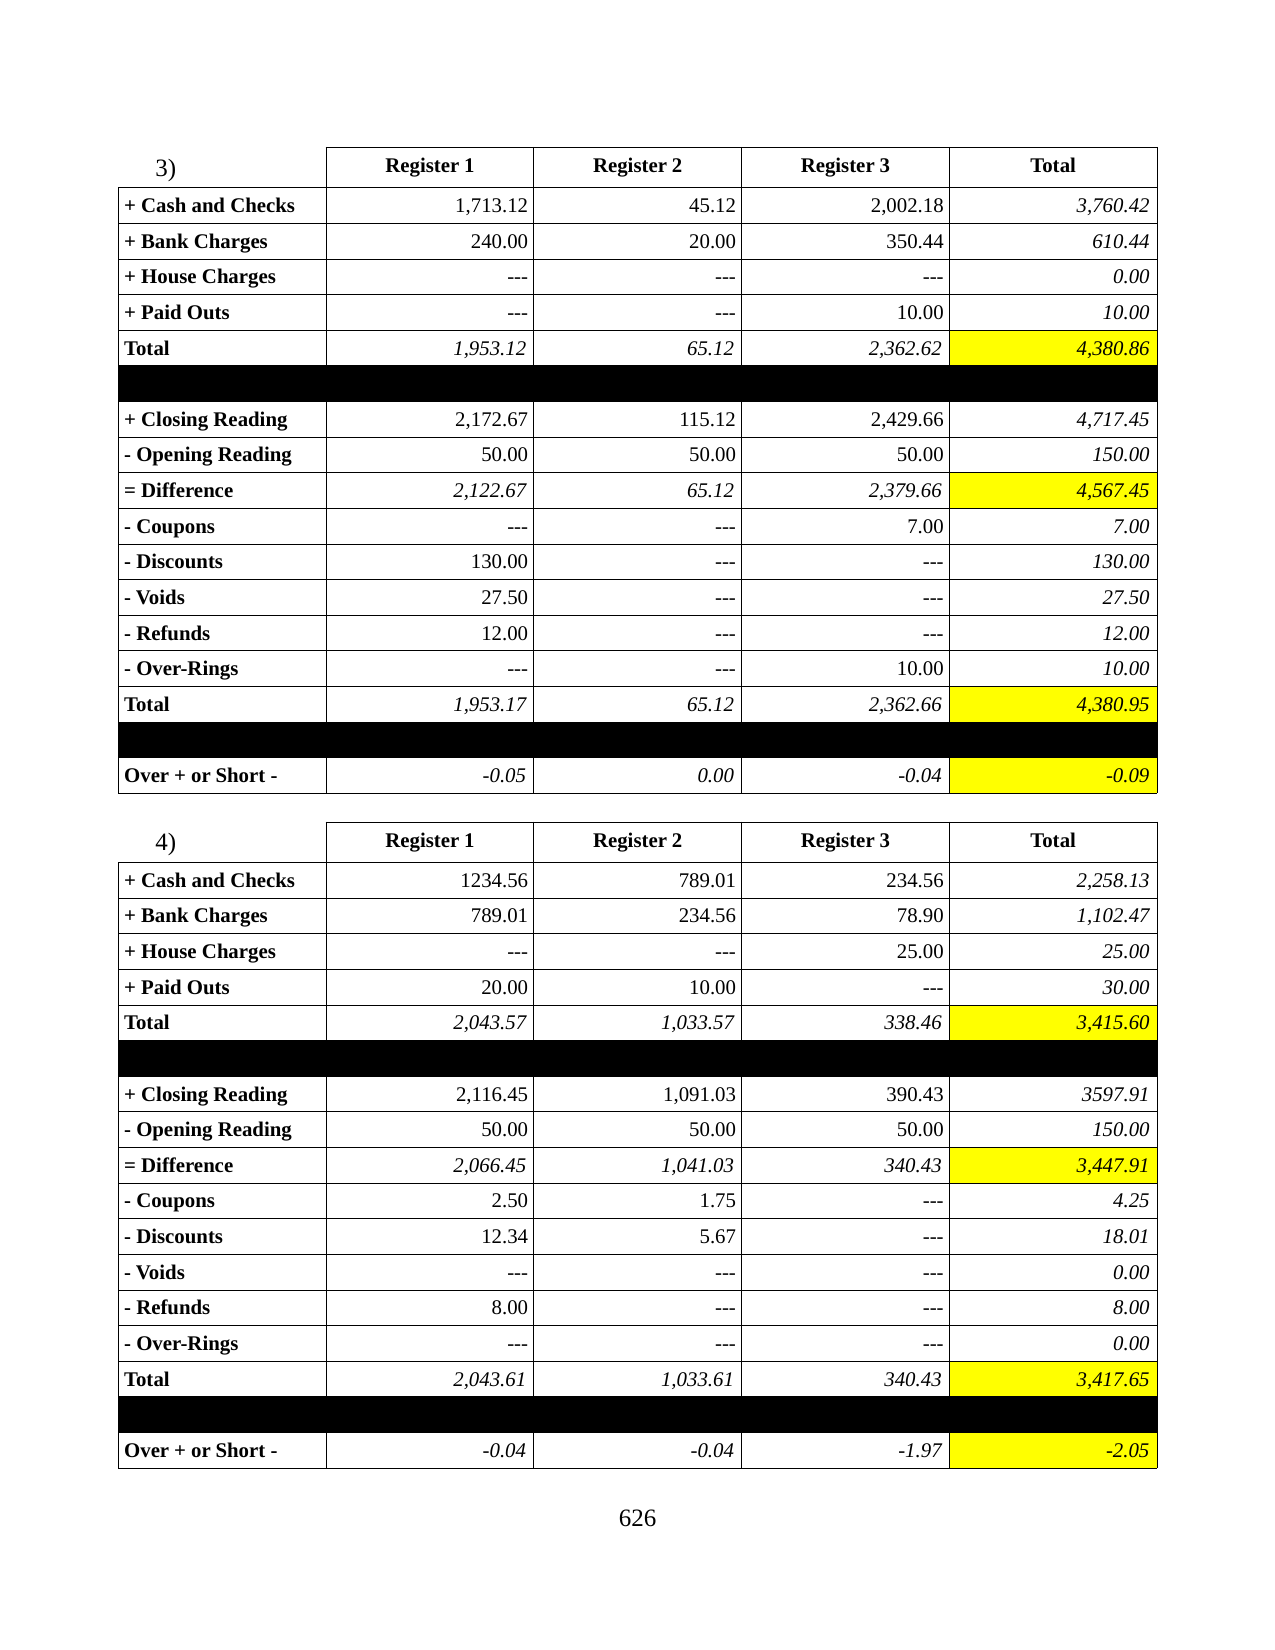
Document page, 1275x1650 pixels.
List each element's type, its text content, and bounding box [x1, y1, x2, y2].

table_cell [327, 723, 533, 757]
table_cell 2,043.57 [327, 1006, 533, 1040]
table_cell --- [742, 545, 949, 579]
table_cell - Refunds [119, 1291, 326, 1325]
table_cell - Coupons [119, 509, 326, 543]
table_cell --- [327, 934, 533, 969]
table_cell 340.43 [742, 1362, 949, 1396]
table_cell 20.00 [327, 970, 533, 1004]
table_cell + House Charges [119, 260, 326, 294]
table_cell 2,362.62 [742, 331, 949, 365]
table_cell 3,415.60 [950, 1006, 1157, 1040]
table_cell [742, 366, 949, 401]
table_cell 0.00 [950, 1326, 1157, 1361]
table_cell --- [742, 1291, 949, 1325]
table_cell 2,258.13 [950, 863, 1157, 898]
table_cell 2,043.61 [327, 1362, 533, 1396]
table_cell 390.43 [742, 1077, 949, 1111]
table_cell - Over-Rings [119, 651, 326, 686]
table_cell 10.00 [950, 651, 1157, 686]
table_cell 2,429.66 [742, 402, 949, 437]
table_cell [742, 1397, 949, 1432]
table_cell 27.50 [327, 580, 533, 615]
table_cell + Bank Charges [119, 224, 326, 258]
table_cell 65.12 [534, 331, 741, 365]
table_cell --- [534, 295, 741, 330]
table_cell 2,002.18 [742, 188, 949, 223]
table_cell 50.00 [327, 438, 533, 472]
table_cell --- [534, 580, 741, 615]
table_cell --- [534, 1255, 741, 1289]
table_cell - Refunds [119, 616, 326, 650]
table_cell 3,760.42 [950, 188, 1157, 223]
table_cell --- [534, 651, 741, 686]
table_header Register 2 [534, 148, 741, 187]
table_cell 2,066.45 [327, 1148, 533, 1183]
table_cell --- [327, 295, 533, 330]
table_cell 3,417.65 [950, 1362, 1157, 1396]
table_cell --- [742, 1219, 949, 1254]
table_cell 65.12 [534, 687, 741, 722]
table_cell 10.00 [950, 295, 1157, 330]
table_cell [119, 1397, 326, 1432]
table_cell - Opening Reading [119, 438, 326, 472]
table_cell Total [119, 687, 326, 722]
table_cell 1,041.03 [534, 1148, 741, 1183]
table_cell --- [742, 1184, 949, 1218]
table_cell Total [119, 331, 326, 365]
table_cell + Cash and Checks [119, 188, 326, 223]
table_cell [119, 723, 326, 757]
table_cell --- [534, 1326, 741, 1361]
table_cell --- [742, 616, 949, 650]
table_cell [327, 1041, 533, 1076]
table_cell 50.00 [327, 1112, 533, 1147]
table_header Total [950, 823, 1157, 862]
table_cell [950, 366, 1157, 401]
table_cell 10.00 [742, 295, 949, 330]
table_cell -0.04 [327, 1433, 533, 1468]
table_cell --- [534, 509, 741, 543]
table_cell 1234.56 [327, 863, 533, 898]
table_cell 4,567.45 [950, 473, 1157, 508]
table_cell - Voids [119, 580, 326, 615]
table_cell 2,172.67 [327, 402, 533, 437]
table_cell 27.50 [950, 580, 1157, 615]
table_cell [534, 366, 741, 401]
table_cell 130.00 [950, 545, 1157, 579]
table_cell 78.90 [742, 899, 949, 933]
table_header Register 1 [327, 823, 533, 862]
table_cell 8.00 [950, 1291, 1157, 1325]
table_cell + Closing Reading [119, 1077, 326, 1111]
table_cell 1,713.12 [327, 188, 533, 223]
table_cell - Opening Reading [119, 1112, 326, 1147]
table_cell 789.01 [327, 899, 533, 933]
table_cell 1,953.17 [327, 687, 533, 722]
table_cell --- [327, 651, 533, 686]
table_cell [119, 1041, 326, 1076]
table_header Register 1 [327, 148, 533, 187]
table_cell Total [119, 1006, 326, 1040]
table_cell 25.00 [950, 934, 1157, 969]
table_cell --- [327, 1255, 533, 1289]
table_cell 340.43 [742, 1148, 949, 1183]
table_cell [534, 723, 741, 757]
table_cell 3,447.91 [950, 1148, 1157, 1183]
table_cell 2.50 [327, 1184, 533, 1218]
table_cell 1,953.12 [327, 331, 533, 365]
table_cell [327, 366, 533, 401]
table_cell 18.01 [950, 1219, 1157, 1254]
table_cell 1,033.57 [534, 1006, 741, 1040]
table_cell --- [327, 509, 533, 543]
table_cell 338.46 [742, 1006, 949, 1040]
table_cell = Difference [119, 1148, 326, 1183]
table_cell - Coupons [119, 1184, 326, 1218]
table_cell 234.56 [742, 863, 949, 898]
table_cell 150.00 [950, 438, 1157, 472]
table_cell 8.00 [327, 1291, 533, 1325]
table_cell 10.00 [742, 651, 949, 686]
table_header Register 2 [534, 823, 741, 862]
table_cell 789.01 [534, 863, 741, 898]
table_cell -1.97 [742, 1433, 949, 1468]
table_cell 45.12 [534, 188, 741, 223]
table_cell Over + or Short - [119, 1433, 326, 1468]
table_cell + Cash and Checks [119, 863, 326, 898]
table_cell -0.09 [950, 758, 1157, 793]
table_cell [950, 1397, 1157, 1432]
table_cell 115.12 [534, 402, 741, 437]
table_header Total [950, 148, 1157, 187]
table_cell [950, 723, 1157, 757]
table_cell 0.00 [534, 758, 741, 793]
table_cell 2,122.67 [327, 473, 533, 508]
table_cell --- [742, 1326, 949, 1361]
table_cell + House Charges [119, 934, 326, 969]
table_cell --- [534, 616, 741, 650]
table_cell + Paid Outs [119, 295, 326, 330]
table_cell 2,362.66 [742, 687, 949, 722]
table_cell --- [742, 260, 949, 294]
table_cell -0.04 [742, 758, 949, 793]
table_cell 0.00 [950, 260, 1157, 294]
table_cell - Voids [119, 1255, 326, 1289]
table_cell 5.67 [534, 1219, 741, 1254]
table_cell 0.00 [950, 1255, 1157, 1289]
table_cell 20.00 [534, 224, 741, 258]
table_cell --- [534, 545, 741, 579]
table_cell 1,091.03 [534, 1077, 741, 1111]
table_cell 4,380.95 [950, 687, 1157, 722]
table_cell --- [534, 934, 741, 969]
table_cell Over + or Short - [119, 758, 326, 793]
table_cell --- [742, 1255, 949, 1289]
table_cell [742, 1041, 949, 1076]
table_cell 1,102.47 [950, 899, 1157, 933]
table_cell - Discounts [119, 545, 326, 579]
table_cell 12.00 [950, 616, 1157, 650]
table_cell --- [534, 260, 741, 294]
table_cell --- [742, 580, 949, 615]
table_cell --- [742, 970, 949, 1004]
table_cell --- [534, 1291, 741, 1325]
table_cell 4.25 [950, 1184, 1157, 1218]
table_cell 150.00 [950, 1112, 1157, 1147]
table_cell 2,379.66 [742, 473, 949, 508]
table_cell [119, 366, 326, 401]
table_cell 50.00 [534, 438, 741, 472]
table_cell [327, 1397, 533, 1432]
table_cell + Closing Reading [119, 402, 326, 437]
table_cell 25.00 [742, 934, 949, 969]
table_cell 130.00 [327, 545, 533, 579]
table_cell 350.44 [742, 224, 949, 258]
table_cell [742, 723, 949, 757]
table_cell Total [119, 1362, 326, 1396]
table_cell + Paid Outs [119, 970, 326, 1004]
table_cell 50.00 [742, 1112, 949, 1147]
table_cell 7.00 [742, 509, 949, 543]
table_cell 12.00 [327, 616, 533, 650]
table_cell [534, 1041, 741, 1076]
table_cell - Over-Rings [119, 1326, 326, 1361]
table_cell 240.00 [327, 224, 533, 258]
table_cell [950, 1041, 1157, 1076]
table_cell 50.00 [534, 1112, 741, 1147]
table_cell = Difference [119, 473, 326, 508]
table_header 3) [118, 147, 326, 187]
table_cell + Bank Charges [119, 899, 326, 933]
table_cell - Discounts [119, 1219, 326, 1254]
table_cell 50.00 [742, 438, 949, 472]
table_cell 3597.91 [950, 1077, 1157, 1111]
table_cell 2,116.45 [327, 1077, 533, 1111]
table_header Register 3 [742, 148, 949, 187]
table_cell --- [327, 260, 533, 294]
table_cell -0.04 [534, 1433, 741, 1468]
table_cell 610.44 [950, 224, 1157, 258]
table_cell 12.34 [327, 1219, 533, 1254]
table_header Register 3 [742, 823, 949, 862]
table_header 4) [118, 822, 326, 862]
table_cell 10.00 [534, 970, 741, 1004]
table_cell [534, 1397, 741, 1432]
table_cell -2.05 [950, 1433, 1157, 1468]
table_cell 4,380.86 [950, 331, 1157, 365]
table_cell 1,033.61 [534, 1362, 741, 1396]
table_cell --- [327, 1326, 533, 1361]
table_cell -0.05 [327, 758, 533, 793]
table_cell 234.56 [534, 899, 741, 933]
table_cell 4,717.45 [950, 402, 1157, 437]
table_cell 65.12 [534, 473, 741, 508]
table_cell 1.75 [534, 1184, 741, 1218]
table_cell 30.00 [950, 970, 1157, 1004]
table_cell 7.00 [950, 509, 1157, 543]
